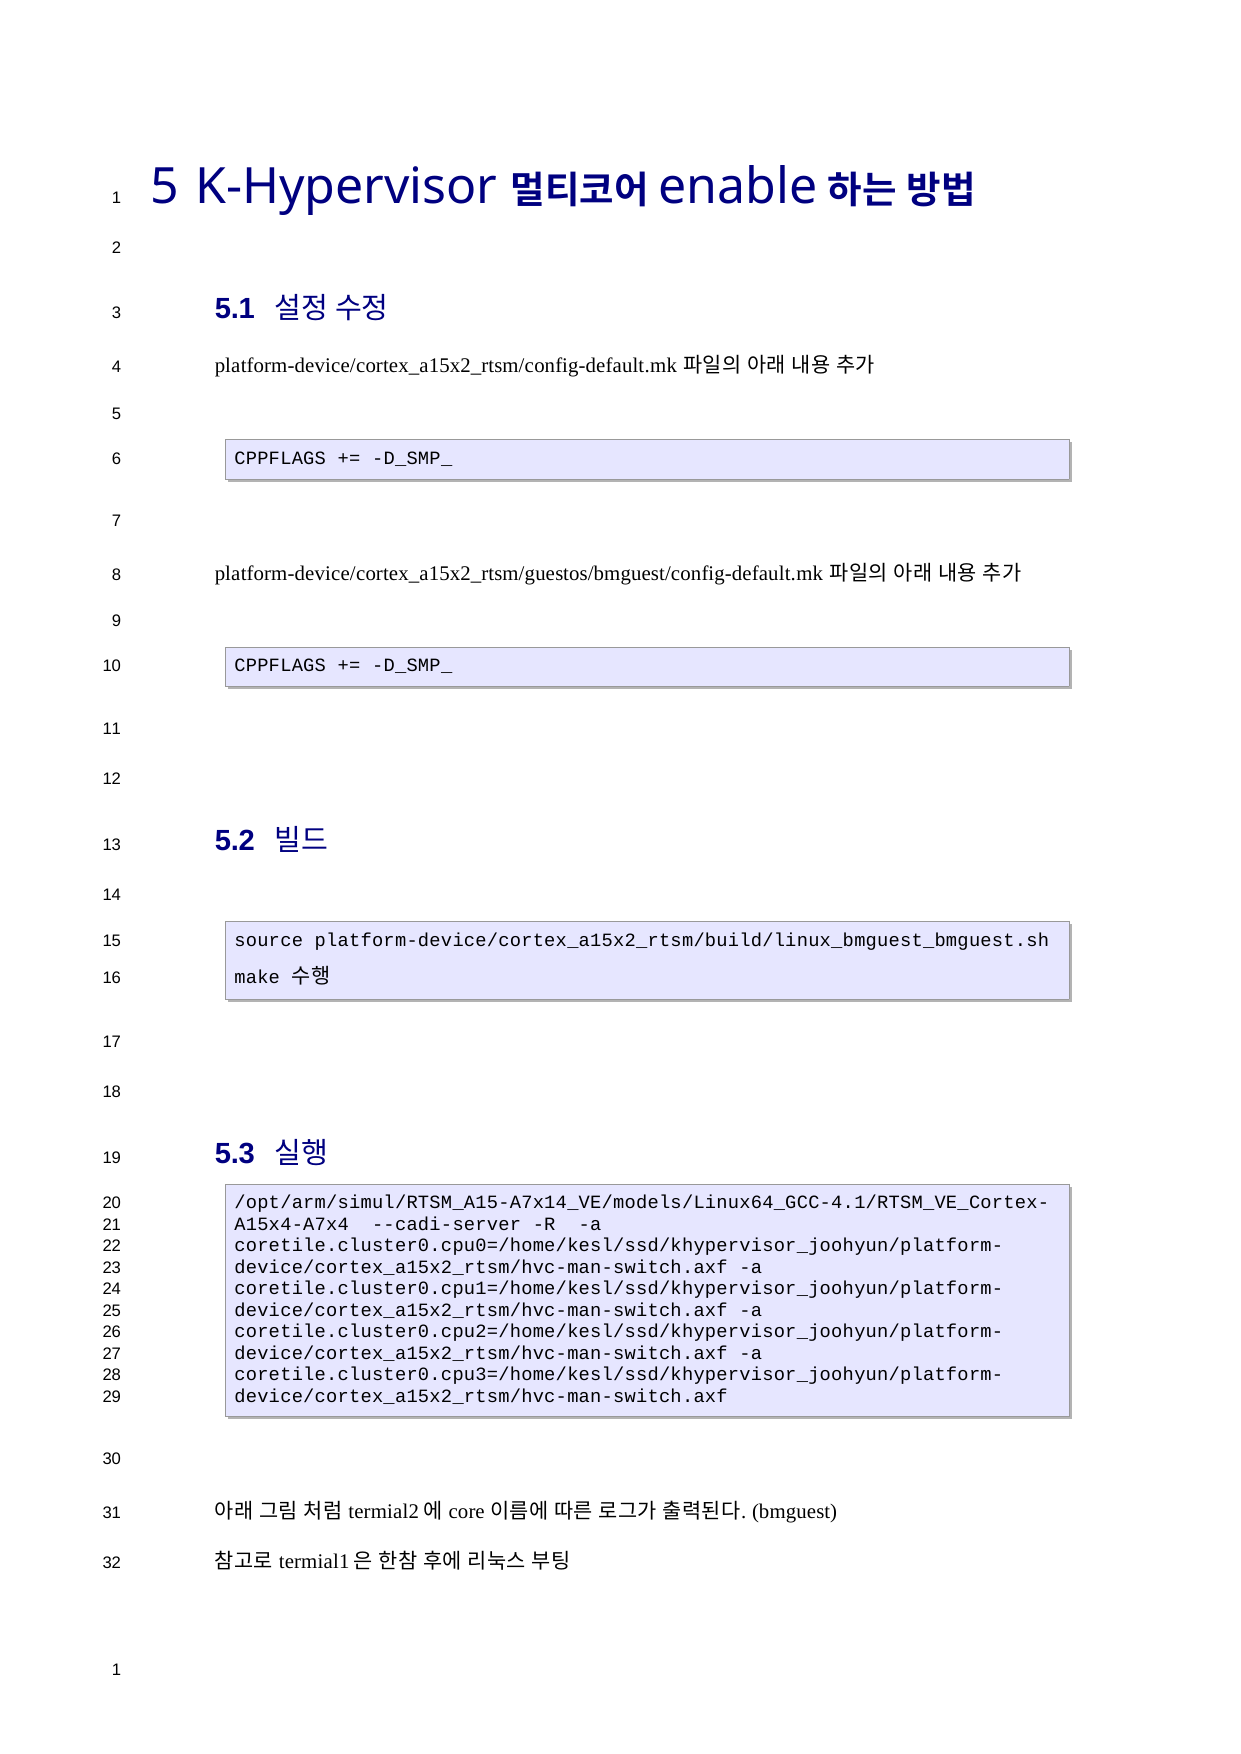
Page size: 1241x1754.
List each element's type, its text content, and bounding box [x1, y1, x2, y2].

subtitle 빌드 [214, 819, 1090, 859]
text CPPFLAGS += -D_SMP_ [226, 440, 1069, 479]
text 아래 그림 처럼 termial2에 core 이름에 따른 로그가 출력된다. (bmguest) [214, 1499, 1090, 1523]
subtitle 실행 [214, 1132, 1090, 1172]
subtitle 설정 수정 [214, 288, 1090, 327]
text platform-device/cortex_a15x2_rtsm/guestos/bmguest/config-default.mk 파일의 아래 내용 추가 [214, 562, 1090, 585]
text source platform-device/cortex_a15x2_rtsm/build/linux_bmguest_bmguest.sh [226, 922, 1069, 951]
subtitle K-Hypervisor 멀티코어 enable하는 방법 [150, 150, 1090, 218]
text 참고로 termial1은 한참 후에 리눅스 부팅 [214, 1549, 1090, 1573]
text make 수행 [226, 957, 1069, 999]
text /opt/arm/simul/RTSM_A15-A7x14_VE/models/Linux64_GCC-4.1/RTSM_VE_Cortex-A15x4-A7x4 --cadi-server -R -a coretile.cluster0.cpu0=/home/kesl/ssd/khypervisor_joohyun/platform-device/cortex_a15x2_rtsm/hvc-man-switch.axf -a coretile.cluster0.cpu1=/home/kesl/ssd/khypervisor_joohyun/platform-device/cortex_a15x2_rtsm/hvc-man-switch.axf -a coretile.cluster0.cpu2=/home/kesl/ssd/khypervisor_joohyun/platform-device/cortex_a15x2_rtsm/hvc-man-switch.axf -a coretile.cluster0.cpu3=/home/kesl/ssd/khypervisor_joohyun/platform-device/cortex_a15x2_rtsm/hvc-man-switch.axf [226, 1185, 1069, 1416]
text CPPFLAGS += -D_SMP_ [226, 648, 1069, 686]
text platform-device/cortex_a15x2_rtsm/config-default.mk 파일의 아래 내용 추가 [214, 354, 1090, 377]
